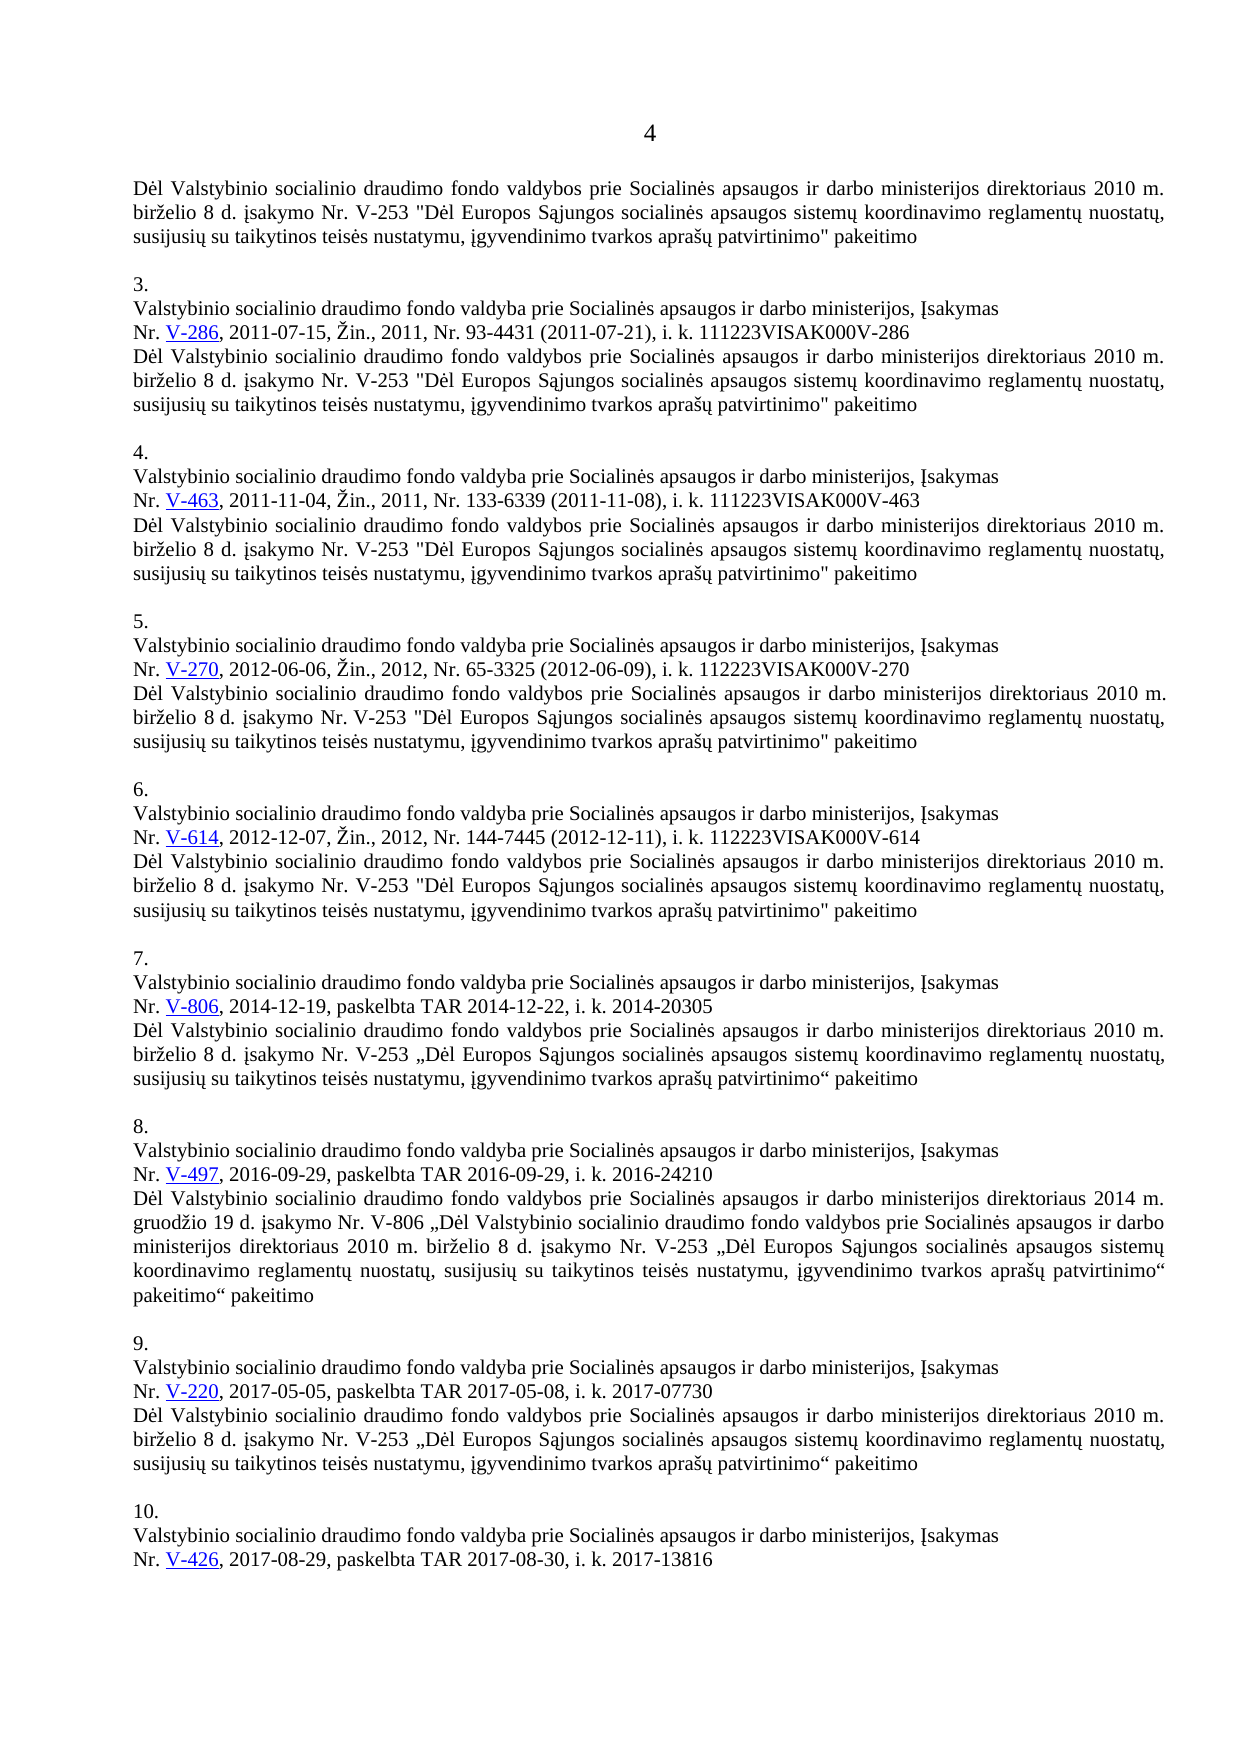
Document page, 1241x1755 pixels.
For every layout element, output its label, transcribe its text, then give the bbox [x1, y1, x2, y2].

text Dėl Valstybinio socialinio draudimo fondo valdybos prie Socialinės apsaugos ir darbo ministerijos direktoriaus 2010 m. birželio 8 d. įsakymo Nr. V-253 „Dėl Europos Sąjungos socialinės apsaugos sistemų koordinavimo reglamentų nuostatų, susijusių su taikytinos teisės nustatymu, įgyvendinimo tvarkos aprašų patvirtinimo“ pakeitimo [133, 1403, 1167, 1475]
text Dėl Valstybinio socialinio draudimo fondo valdybos prie Socialinės apsaugos ir darbo ministerijos direktoriaus 2010 m. birželio 8 d. įsakymo Nr. V-253 "Dėl Europos Sąjungos socialinės apsaugos sistemų koordinavimo reglamentų nuostatų, susijusių su taikytinos teisės nustatymu, įgyvendinimo tvarkos aprašų patvirtinimo" pakeitimo [133, 681, 1167, 753]
text Valstybinio socialinio draudimo fondo valdyba prie Socialinės apsaugos ir darbo ministerijos, Įsakymas [133, 1355, 1167, 1379]
text 6. [133, 777, 1167, 801]
text Valstybinio socialinio draudimo fondo valdyba prie Socialinės apsaugos ir darbo ministerijos, Įsakymas [133, 1523, 1167, 1547]
text Nr. V-497, 2016-09-29, paskelbta TAR 2016-09-29, i. k. 2016-24210 [133, 1162, 1167, 1186]
text Dėl Valstybinio socialinio draudimo fondo valdybos prie Socialinės apsaugos ir darbo ministerijos direktoriaus 2014 m. gruodžio 19 d. įsakymo Nr. V-806 „Dėl Valstybinio socialinio draudimo fondo valdybos prie Socialinės apsaugos ir darbo ministerijos direktoriaus 2010 m. birželio 8 d. įsakymo Nr. V-253 „Dėl Europos Sąjungos socialinės apsaugos sistemų koordinavimo reglamentų nuostatų, susijusių su taikytinos teisės nustatymu, įgyvendinimo tvarkos aprašų patvirtinimo“ pakeitimo“ pakeitimo [133, 1186, 1167, 1307]
text Nr. V-220, 2017-05-05, paskelbta TAR 2017-05-08, i. k. 2017-07730 [133, 1379, 1167, 1403]
text Valstybinio socialinio draudimo fondo valdyba prie Socialinės apsaugos ir darbo ministerijos, Įsakymas [133, 1138, 1167, 1162]
text Nr. V-286, 2011-07-15, Žin., 2011, Nr. 93-4431 (2011-07-21), i. k. 111223VISAK000V-286 [133, 320, 1167, 344]
text Dėl Valstybinio socialinio draudimo fondo valdybos prie Socialinės apsaugos ir darbo ministerijos direktoriaus 2010 m. birželio 8 d. įsakymo Nr. V-253 "Dėl Europos Sąjungos socialinės apsaugos sistemų koordinavimo reglamentų nuostatų, susijusių su taikytinos teisės nustatymu, įgyvendinimo tvarkos aprašų patvirtinimo" pakeitimo [133, 176, 1167, 248]
text Nr. V-270, 2012-06-06, Žin., 2012, Nr. 65-3325 (2012-06-09), i. k. 112223VISAK000V-270 [133, 657, 1167, 681]
text Dėl Valstybinio socialinio draudimo fondo valdybos prie Socialinės apsaugos ir darbo ministerijos direktoriaus 2010 m. birželio 8 d. įsakymo Nr. V-253 "Dėl Europos Sąjungos socialinės apsaugos sistemų koordinavimo reglamentų nuostatų, susijusių su taikytinos teisės nustatymu, įgyvendinimo tvarkos aprašų patvirtinimo" pakeitimo [133, 512, 1167, 585]
text Dėl Valstybinio socialinio draudimo fondo valdybos prie Socialinės apsaugos ir darbo ministerijos direktoriaus 2010 m. birželio 8 d. įsakymo Nr. V-253 "Dėl Europos Sąjungos socialinės apsaugos sistemų koordinavimo reglamentų nuostatų, susijusių su taikytinos teisės nustatymu, įgyvendinimo tvarkos aprašų patvirtinimo" pakeitimo [133, 344, 1167, 416]
text 7. [133, 946, 1167, 970]
text 4. [133, 440, 1167, 464]
text Valstybinio socialinio draudimo fondo valdyba prie Socialinės apsaugos ir darbo ministerijos, Įsakymas [133, 296, 1167, 320]
text Valstybinio socialinio draudimo fondo valdyba prie Socialinės apsaugos ir darbo ministerijos, Įsakymas [133, 970, 1167, 994]
text 3. [133, 272, 1167, 296]
text Dėl Valstybinio socialinio draudimo fondo valdybos prie Socialinės apsaugos ir darbo ministerijos direktoriaus 2010 m. birželio 8 d. įsakymo Nr. V-253 "Dėl Europos Sąjungos socialinės apsaugos sistemų koordinavimo reglamentų nuostatų, susijusių su taikytinos teisės nustatymu, įgyvendinimo tvarkos aprašų patvirtinimo" pakeitimo [133, 849, 1167, 922]
text 9. [133, 1331, 1167, 1355]
text Nr. V-426, 2017-08-29, paskelbta TAR 2017-08-30, i. k. 2017-13816 [133, 1547, 1167, 1571]
text Valstybinio socialinio draudimo fondo valdyba prie Socialinės apsaugos ir darbo ministerijos, Įsakymas [133, 633, 1167, 657]
text Valstybinio socialinio draudimo fondo valdyba prie Socialinės apsaugos ir darbo ministerijos, Įsakymas [133, 801, 1167, 825]
text Nr. V-614, 2012-12-07, Žin., 2012, Nr. 144-7445 (2012-12-11), i. k. 112223VISAK000V-614 [133, 825, 1167, 849]
text Dėl Valstybinio socialinio draudimo fondo valdybos prie Socialinės apsaugos ir darbo ministerijos direktoriaus 2010 m. birželio 8 d. įsakymo Nr. V-253 „Dėl Europos Sąjungos socialinės apsaugos sistemų koordinavimo reglamentų nuostatų, susijusių su taikytinos teisės nustatymu, įgyvendinimo tvarkos aprašų patvirtinimo“ pakeitimo [133, 1018, 1167, 1090]
text 8. [133, 1114, 1167, 1138]
text Nr. V-463, 2011-11-04, Žin., 2011, Nr. 133-6339 (2011-11-08), i. k. 111223VISAK000V-463 [133, 488, 1167, 512]
text Nr. V-806, 2014-12-19, paskelbta TAR 2014-12-22, i. k. 2014-20305 [133, 994, 1167, 1018]
text 5. [133, 609, 1167, 633]
text Valstybinio socialinio draudimo fondo valdyba prie Socialinės apsaugos ir darbo ministerijos, Įsakymas [133, 464, 1167, 488]
text 10. [133, 1499, 1167, 1523]
